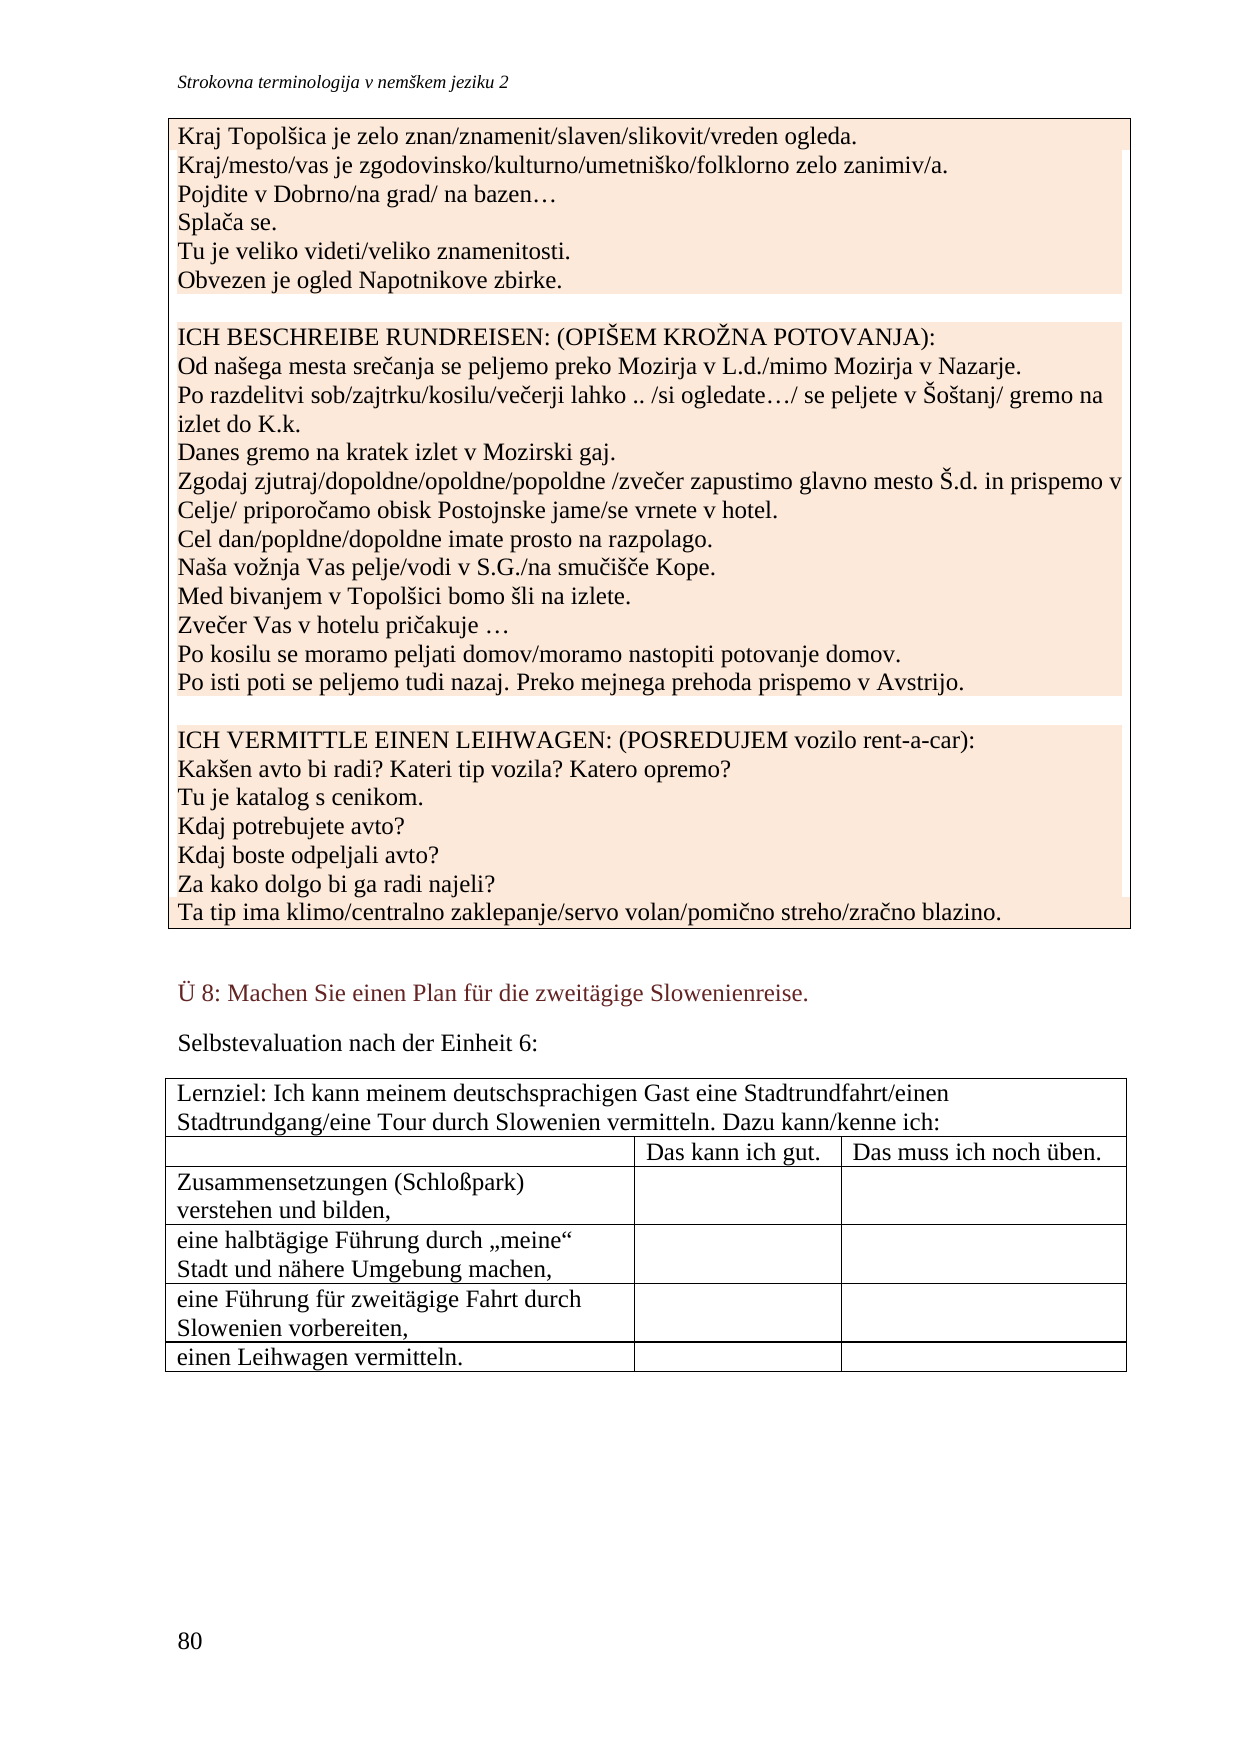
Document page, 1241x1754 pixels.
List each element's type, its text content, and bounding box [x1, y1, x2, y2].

text Od našega mesta srečanja se peljemo preko Mozirja v L.d./mimo Mozirja v Nazarje. [177, 351, 1122, 380]
table_cell Das kann ich gut. [635, 1137, 841, 1166]
table_cell [842, 1343, 1126, 1371]
table_cell [166, 1137, 634, 1166]
table_cell Zusammensetzungen (Schloßpark) verstehen und bilden, [166, 1167, 634, 1224]
table_cell eine halbtägige Führung durch „meine“ Stadt und nähere Umgebung machen, [166, 1225, 634, 1283]
text Kraj/mesto/vas je zgodovinsko/kulturno/umetniško/folklorno zelo zanimiv/a. [177, 150, 1122, 179]
table_cell [842, 1167, 1126, 1224]
text Splača se. [177, 207, 1122, 236]
table_cell einen Leihwagen vermitteln. [166, 1343, 634, 1371]
table_cell [635, 1284, 841, 1341]
table_cell [842, 1225, 1126, 1283]
text Pojdite v Dobrno/na grad/ na bazen… [177, 179, 1122, 207]
text ICH VERMITTLE EINEN LEIHWAGEN: (POSREDUJEM vozilo rent-a-car): [177, 725, 1122, 754]
text Kraj Topolšica je zelo znan/znamenit/slaven/slikovit/vreden ogleda. [169, 119, 1130, 150]
text Selbstevaluation nach der Einheit 6: [177, 1028, 1122, 1057]
text Za kako dolgo bi ga radi najeli? [177, 869, 1122, 894]
text Danes gremo na kratek izlet v Mozirski gaj. [177, 437, 1122, 466]
table_header Lernziel: Ich kann meinem deutschsprachigen Gast eine Stadtrundfahrt/einen Stadtrundgang/eine Tour durch Slowenien vermitteln. Dazu kann/kenne ich: [166, 1079, 1126, 1136]
text Ü 8: Machen Sie einen Plan für die zweitägige Slowenienreise. [177, 978, 1122, 1007]
text Kdaj potrebujete avto? [177, 811, 1122, 840]
text Obvezen je ogled Napotnikove zbirke. [177, 265, 1122, 294]
table_cell [635, 1225, 841, 1283]
text Tu je veliko videti/veliko znamenitosti. [177, 236, 1122, 265]
table_cell [635, 1167, 841, 1224]
text Po razdelitvi sob/zajtrku/kosilu/večerji lahko .. /si ogledate…/ se peljete v Šoštanj/ gremo na izlet do K.k. [177, 380, 1122, 437]
table_cell [635, 1343, 841, 1371]
text Cel dan/popldne/dopoldne imate prosto na razpolago. [177, 524, 1122, 552]
text Zgodaj zjutraj/dopoldne/opoldne/popoldne /zvečer zapustimo glavno mesto Š.d. in prispemo v Celje/ priporočamo obisk Postojnske jame/se vrnete v hotel. [177, 466, 1122, 524]
text Naša vožnja Vas pelje/vodi v S.G./na smučišče Kope. [177, 552, 1122, 581]
table_cell [842, 1284, 1126, 1341]
table_cell eine Führung für zweitägige Fahrt durch Slowenien vorbereiten, [166, 1284, 634, 1341]
text Kdaj boste odpeljali avto? [177, 840, 1122, 869]
table_cell Das muss ich noch üben. [842, 1137, 1126, 1166]
text Po isti poti se peljemo tudi nazaj. Preko mejnega prehoda prispemo v Avstrijo. [177, 667, 1122, 696]
text Med bivanjem v Topolšici bomo šli na izlete. [177, 581, 1122, 610]
text Kakšen avto bi radi? Kateri tip vozila? Katero opremo? [177, 754, 1122, 782]
text Tu je katalog s cenikom. [177, 782, 1122, 811]
text Zvečer Vas v hotelu pričakuje … [177, 610, 1122, 639]
text Ta tip ima klimo/centralno zaklepanje/servo volan/pomično streho/zračno blazino. [169, 894, 1130, 928]
text ICH BESCHREIBE RUNDREISEN: (OPIŠEM KROŽNA POTOVANJA): [177, 322, 1122, 351]
text Po kosilu se moramo peljati domov/moramo nastopiti potovanje domov. [177, 639, 1122, 667]
